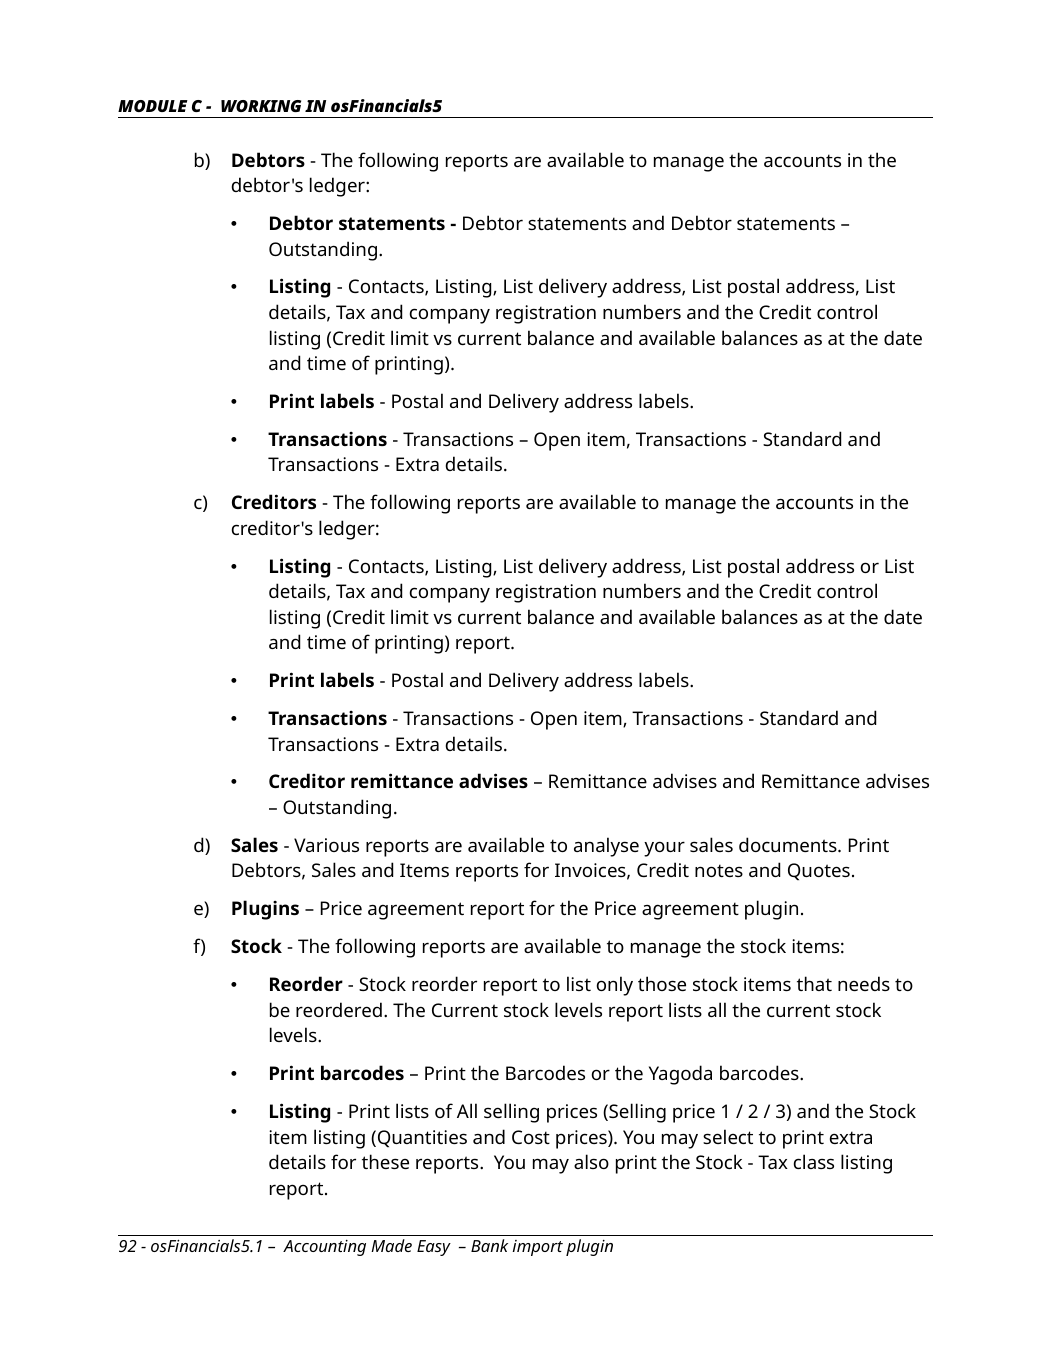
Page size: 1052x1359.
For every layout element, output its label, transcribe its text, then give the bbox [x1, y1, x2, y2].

list Stock - The following reports are available to manage the stock items: [193, 934, 933, 959]
list Sales - Various reports are available to analyse your sales documents. Print Debtors, Sales and Items reports for Invoices, Credit notes and Quotes. [193, 832, 933, 883]
list Print labels - Postal and Delivery address labels. [231, 388, 933, 414]
list Debtors - The following reports are available to manage the accounts in the debtor's ledger: [193, 147, 933, 198]
list Creditor remittance advises – Remittance advises and Remittance advises – Outstanding. [231, 769, 933, 820]
list Creditors - The following reports are available to manage the accounts in the creditor's ledger: [193, 489, 933, 541]
list Listing - Contacts, Listing, List delivery address, List postal address, List details, Tax and company registration numbers and the Credit control listing (Credit limit vs current balance and available balances as at the date and time of printing). [231, 274, 933, 376]
list Print barcodes – Print the Barcodes or the Yagoda barcodes. [231, 1061, 933, 1086]
list Transactions - Transactions – Open item, Transactions - Standard and Transactions - Extra details. [231, 426, 933, 477]
list Transactions - Transactions - Open item, Transactions - Standard and Transactions - Extra details. [231, 705, 933, 756]
list Print labels - Postal and Delivery address labels. [231, 667, 933, 693]
list Listing - Print lists of All selling prices (Selling price 1 / 2 / 3) and the Stock item listing (Quantities and Cost prices). You may select to print extra details for these reports. You may also print the Stock - Tax class listing report. [231, 1098, 933, 1201]
list Plugins – Price agreement report for the Price agreement plugin. [193, 896, 933, 921]
list Reorder - Stock reorder report to list only those stock items that needs to be reordered. The Current stock levels report lists all the current stock levels. [231, 972, 933, 1048]
list Debtor statements - Debtor statements and Debtor statements – Outstanding. [231, 210, 933, 261]
list Listing - Contacts, Listing, List delivery address, List postal address or List details, Tax and company registration numbers and the Credit control listing (Credit limit vs current balance and available balances as at the date and time of printing) report. [231, 553, 933, 655]
